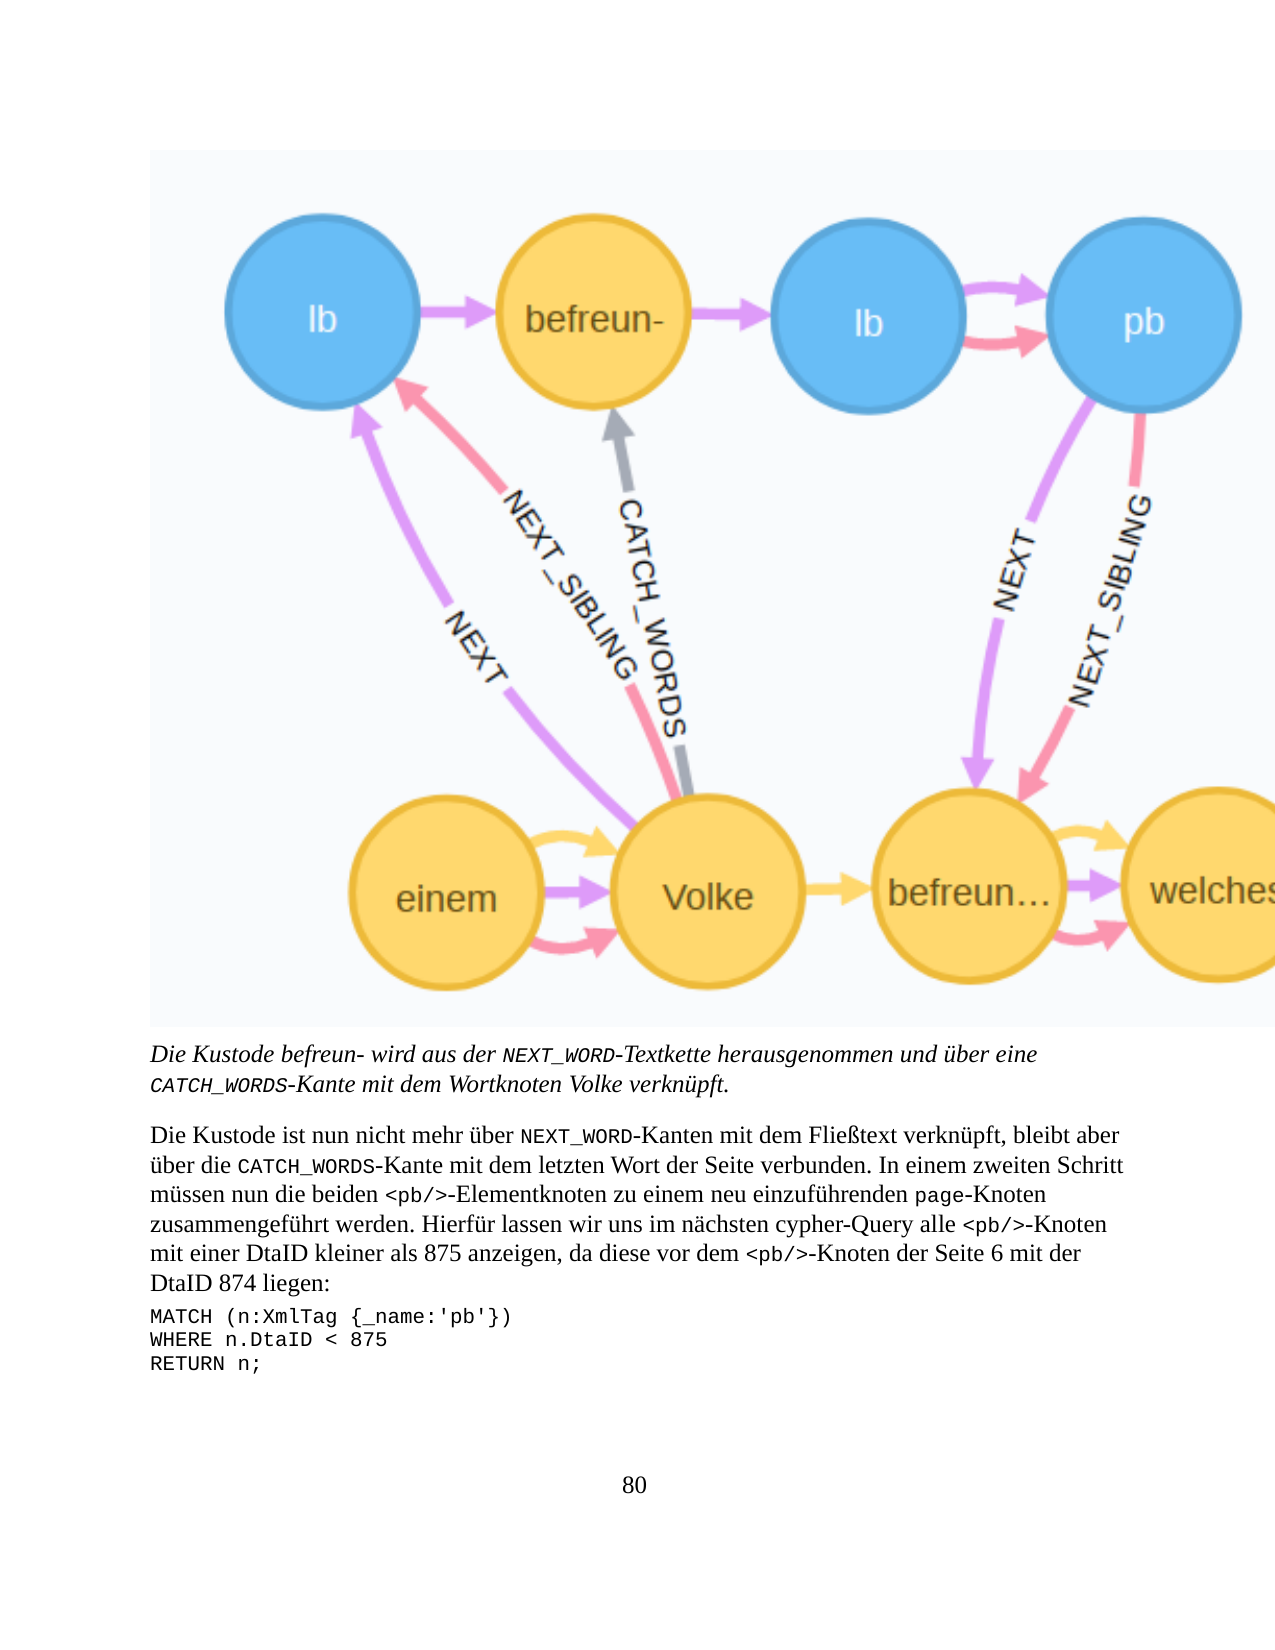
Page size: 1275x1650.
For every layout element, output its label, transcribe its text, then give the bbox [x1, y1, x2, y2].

text Die Kustode befreun- wird aus der NEXT_WORD-Textkette herausgenommen und über eine CATCH_WORDS-Kante mit dem Wortknoten Volke verknüpft. [150, 1039, 1125, 1099]
text MATCH (n:XmlTag {_name:'pb'}) [150, 1306, 1125, 1329]
text Die Kustode ist nun nicht mehr über NEXT_WORD-Kanten mit dem Fließtext verknüpft, bleibt aber über die CATCH_WORDS-Kante mit dem letzten Wort der Seite verbunden. In einem zweiten Schritt müssen nun die beiden <pb/>-Elementknoten zu einem neu einzuführenden page-Knoten zusammengeführt werden. Hierfür lassen wir uns im nächsten cypher-Query alle <pb/>-Knoten mit einer DtaID kleiner als 875 anzeigen, da diese vor dem <pb/>-Knoten der Seite 6 mit der DtaID 874 liegen: [150, 1120, 1125, 1297]
picture [150, 150, 1275, 1027]
text WHERE n.DtaID < 875 [150, 1329, 1125, 1353]
text RETURN n; [150, 1353, 1125, 1377]
